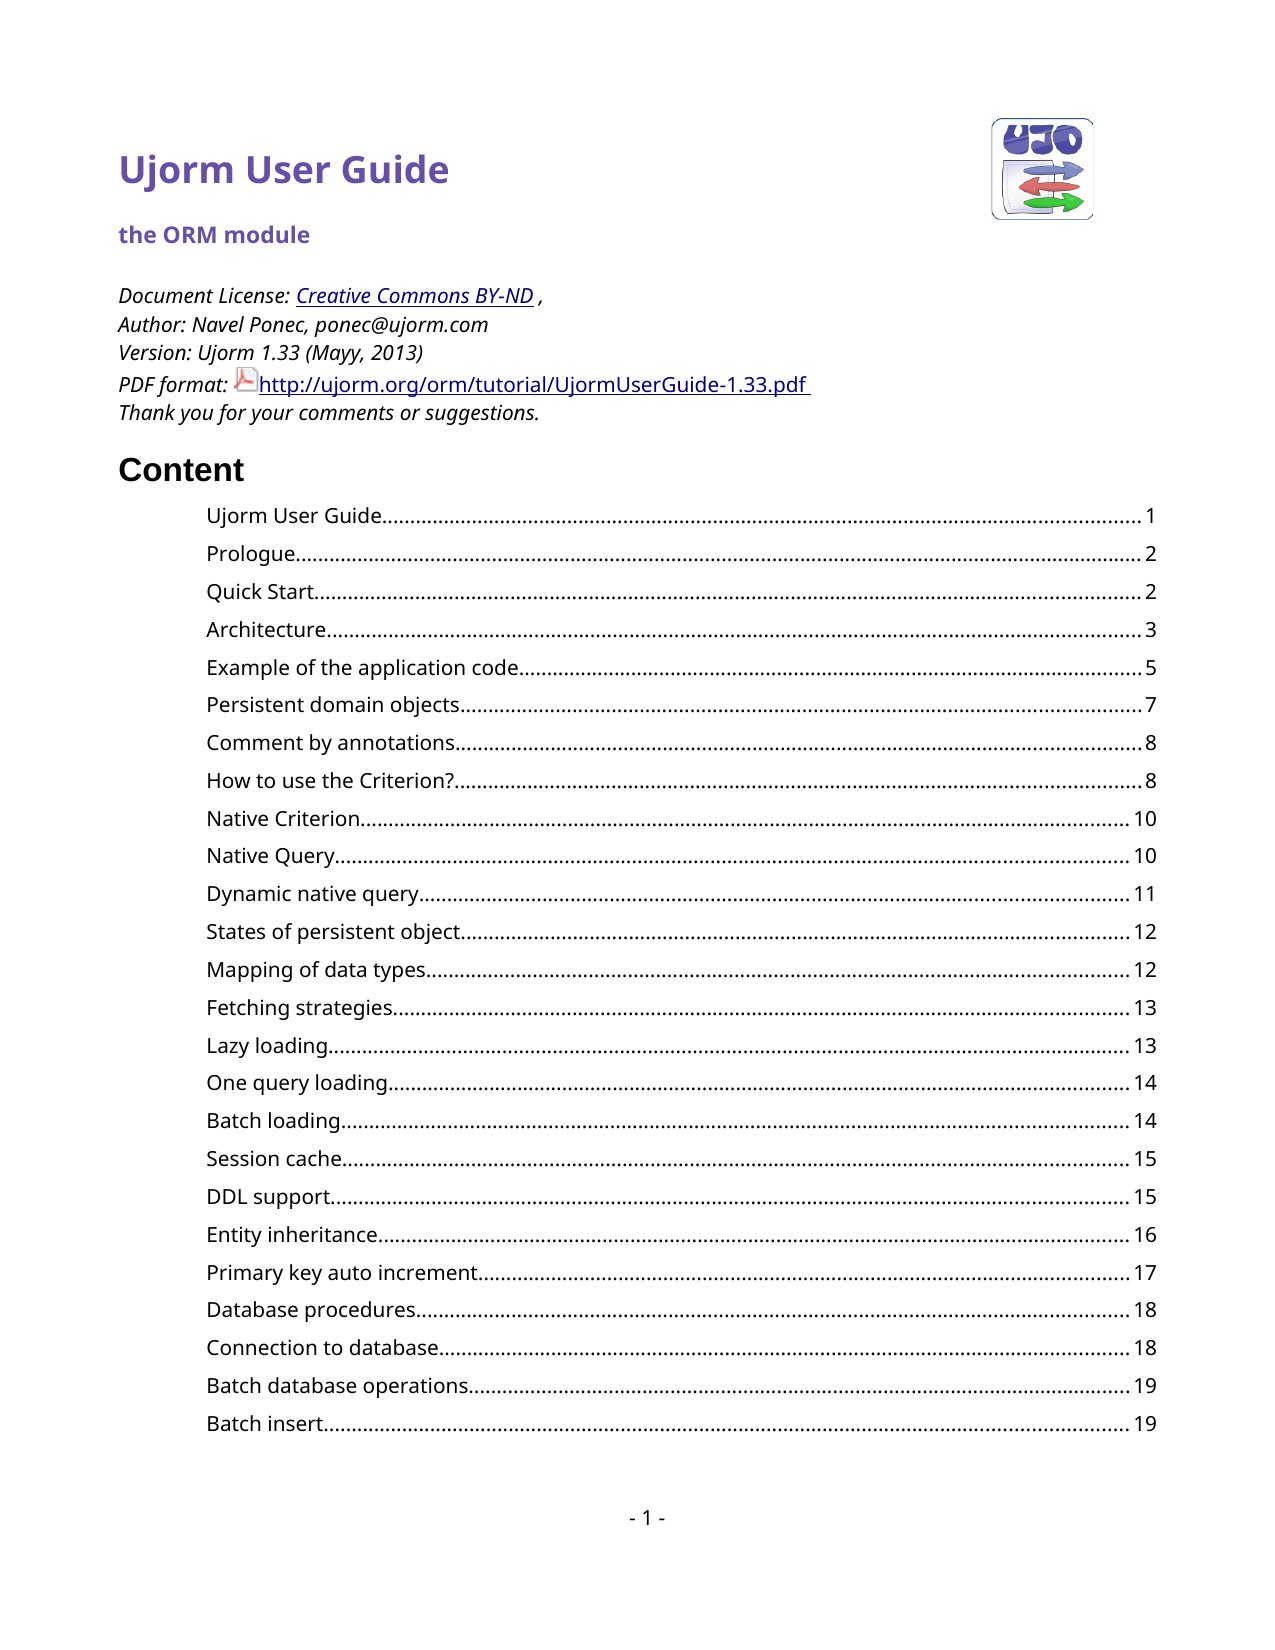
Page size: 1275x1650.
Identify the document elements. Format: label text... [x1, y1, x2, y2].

subtitle Content [118, 452, 1157, 489]
text Lazy loading 13 [206, 1031, 1157, 1059]
text One query loading 14 [206, 1068, 1157, 1097]
text States of persistent object 12 [206, 917, 1157, 946]
text PDF format: http://ujorm.org/orm/tutorial/UjormUserGuide-1.33.pdf [118, 367, 1157, 398]
text Fetching strategies 13 [206, 993, 1157, 1021]
text Author: Navel Ponec, ponec@ujorm.com [118, 310, 1157, 338]
text Primary key auto increment 17 [206, 1258, 1157, 1286]
text Comment by annotations 8 [206, 728, 1157, 757]
text Prologue 2 [206, 539, 1157, 568]
text Persistent domain objects 7 [206, 690, 1157, 719]
text Mapping of data types 12 [206, 955, 1157, 983]
text Batch loading 14 [206, 1106, 1157, 1135]
text Entity inheritance 16 [206, 1220, 1157, 1248]
subtitle Ujorm User Guide [118, 143, 991, 194]
picture [991, 118, 1094, 220]
text Dynamic native query 11 [206, 879, 1157, 908]
text Connection to database 18 [206, 1333, 1157, 1362]
text Batch insert 19 [206, 1409, 1157, 1437]
text Example of the application code 5 [206, 653, 1157, 681]
text Quick Start 2 [206, 577, 1157, 605]
text Ujorm User Guide 1 [206, 501, 1157, 530]
text Batch database operations 19 [206, 1371, 1157, 1399]
picture [233, 367, 259, 392]
text Document License: Creative Commons BY-ND , [118, 282, 1157, 310]
text Session cache 15 [206, 1144, 1157, 1173]
text the ORM module [118, 219, 1157, 250]
text Thank you for your comments or suggestions. [118, 398, 1157, 427]
text DDL support 15 [206, 1182, 1157, 1210]
text Version: Ujorm 1.33 (Mayy, 2013) [118, 338, 1157, 367]
text Database procedures 18 [206, 1295, 1157, 1324]
text Native Query 10 [206, 842, 1157, 870]
text How to use the Criterion? 8 [206, 766, 1157, 794]
subtitle [1094, 143, 1157, 194]
text Native Criterion 10 [206, 804, 1157, 832]
text Architecture 3 [206, 615, 1157, 643]
